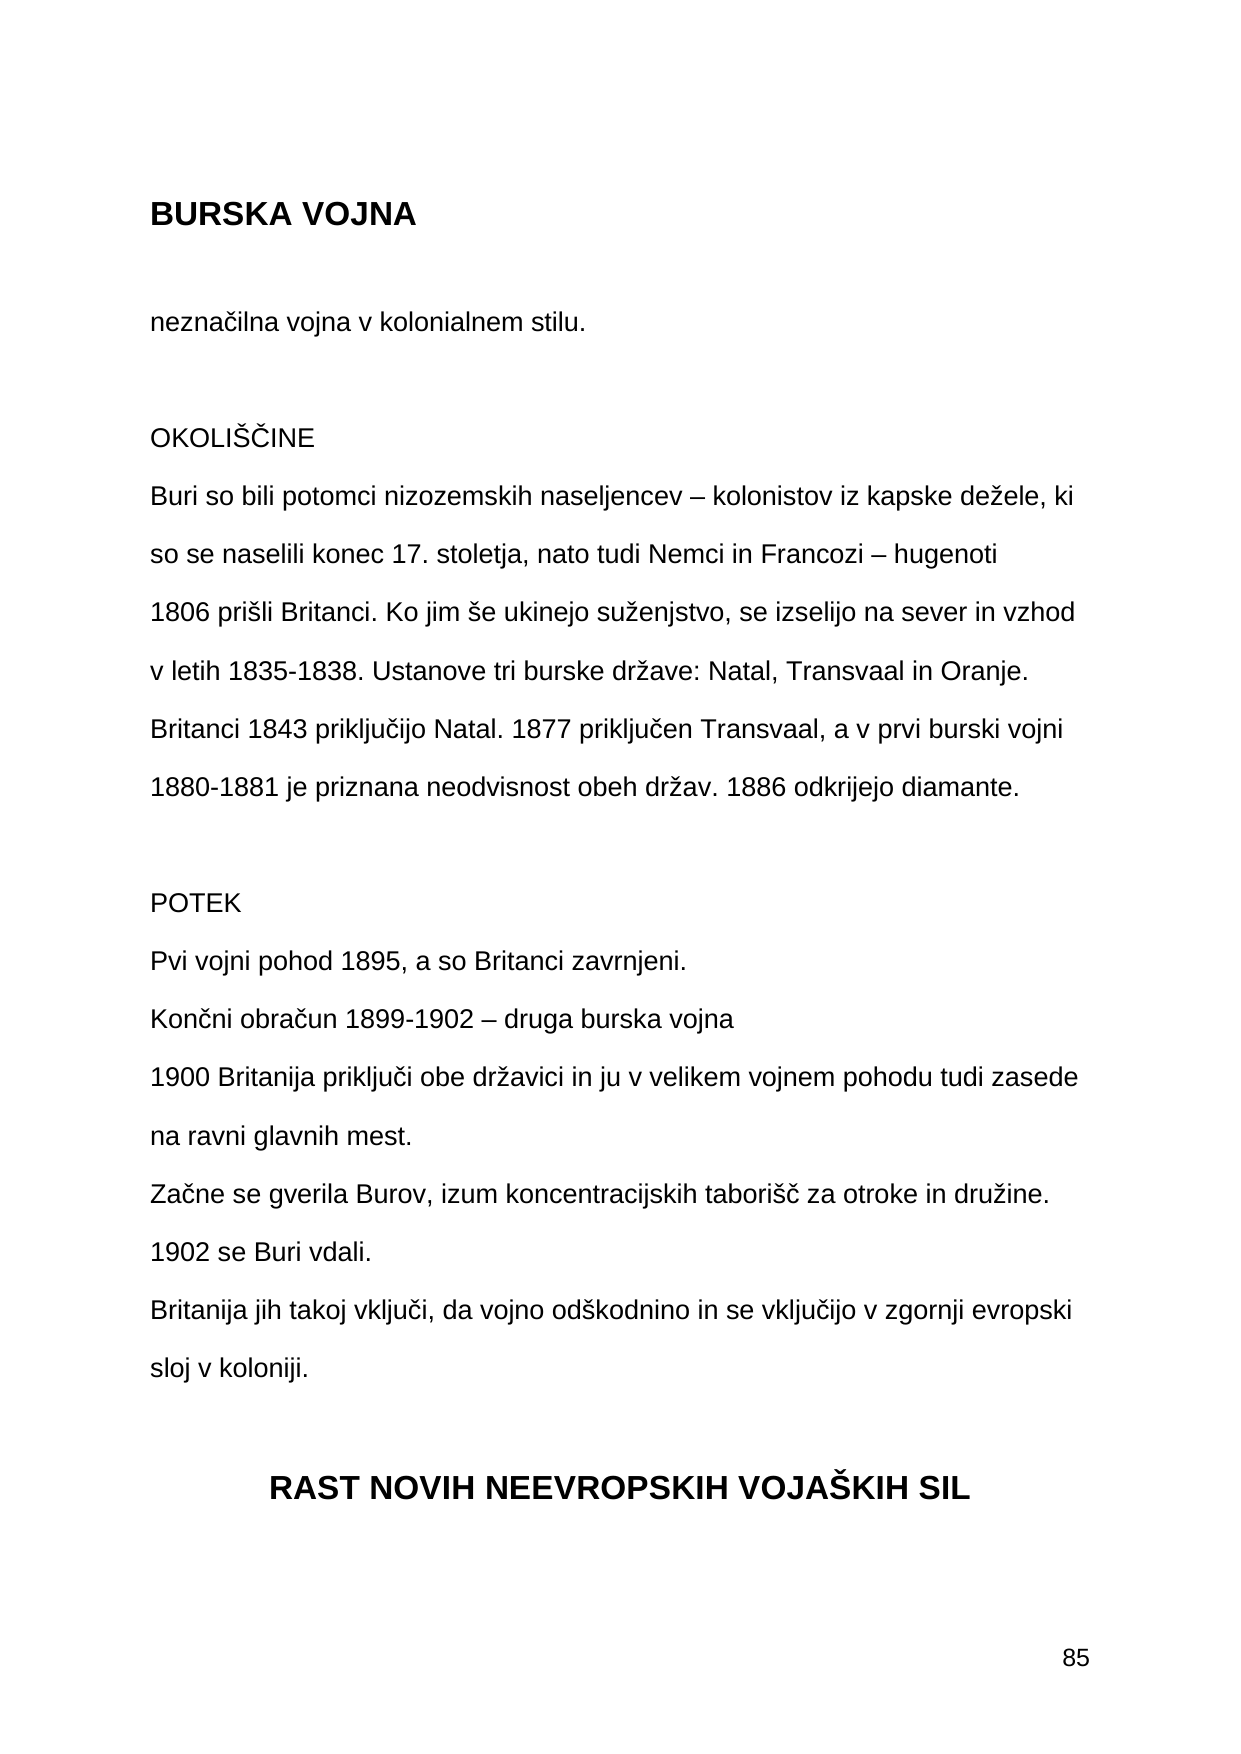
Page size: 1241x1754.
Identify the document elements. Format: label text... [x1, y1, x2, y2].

text RAST NOVIH NEEVROPSKIH VOJAŠKIH SIL [150, 1468, 1090, 1516]
text Pvi vojni pohod 1895, a so Britanci zavrnjeni. [150, 945, 1090, 984]
text Začne se gverila Burov, izum koncentracijskih taborišč za otroke in družine. [150, 1178, 1090, 1216]
text neznačilna vojna v kolonialnem stilu. [150, 306, 1090, 344]
text POTEK [150, 887, 1090, 926]
text 1806 prišli Britanci. Ko jim še ukinejo suženjstvo, se izselijo na sever in vzhod v letih 1835-1838. Ustanove tri burske države: Natal, Transvaal in Oranje. [150, 596, 1090, 693]
subtitle BURSKA VOJNA [150, 193, 1090, 232]
text Končni obračun 1899-1902 – druga burska vojna [150, 1003, 1090, 1042]
text 1900 Britanija priključi obe državici in ju v velikem vojnem pohodu tudi zasede na ravni glavnih mest. [150, 1061, 1090, 1158]
text Britanija jih takoj vključi, da vojno odškodnino in se vključijo v zgornji evropski sloj v koloniji. [150, 1294, 1090, 1391]
text 1902 se Buri vdali. [150, 1236, 1090, 1274]
text OKOLIŠČINE [150, 422, 1090, 461]
text Britanci 1843 priključijo Natal. 1877 priključen Transvaal, a v prvi burski vojni 1880-1881 je priznana neodvisnost obeh držav. 1886 odkrijejo diamante. [150, 713, 1090, 809]
text Buri so bili potomci nizozemskih naseljencev – kolonistov iz kapske dežele, ki so se naselili konec 17. stoletja, nato tudi Nemci in Francozi – hugenoti [150, 480, 1090, 577]
